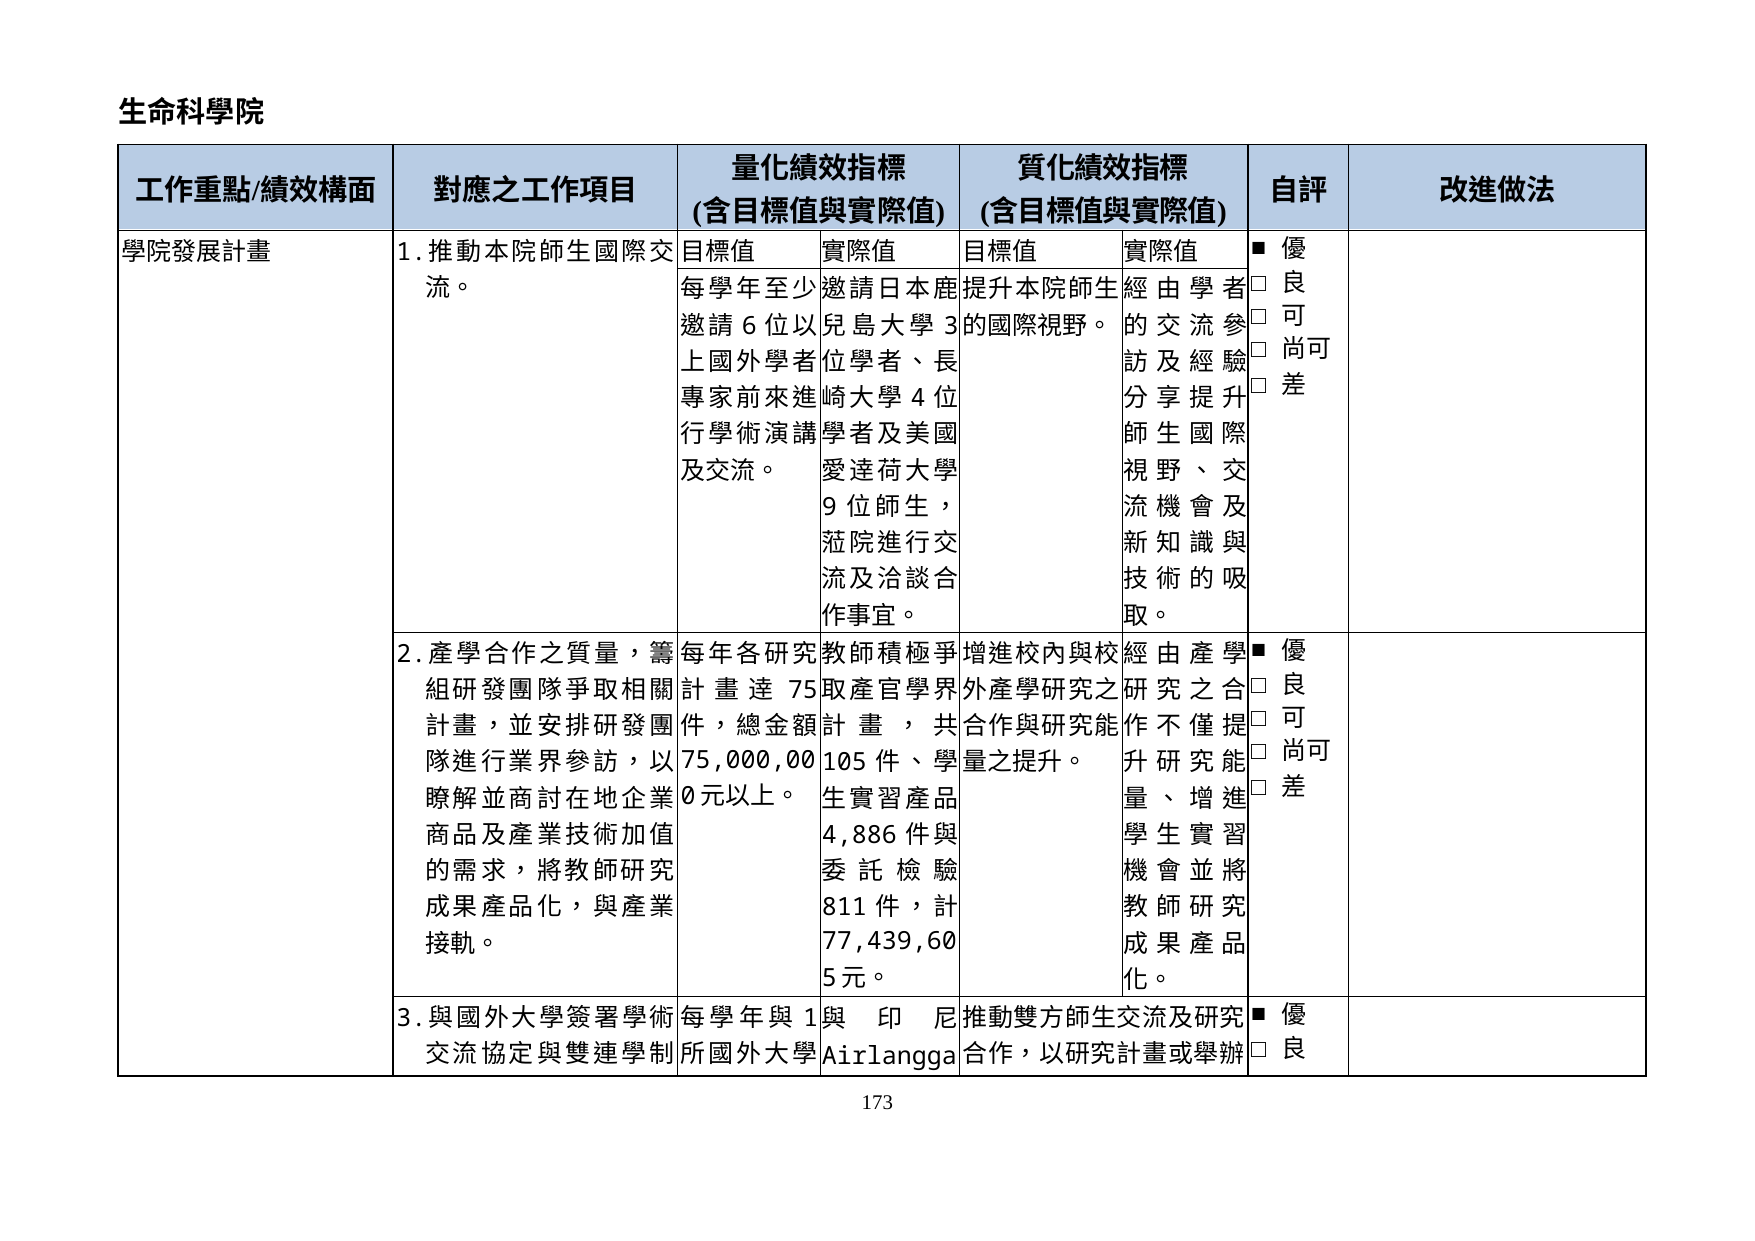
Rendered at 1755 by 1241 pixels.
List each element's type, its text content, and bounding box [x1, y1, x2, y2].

table_header 改進做法 [1349, 145, 1645, 229]
table_cell 每學年與1所國外大學 [678, 997, 820, 1075]
table_cell 邀請日本鹿兒島大學3位學者、長崎大學4位學者及美國愛逹荷大學9位師生，蒞院進行交流及洽談合作事宜。 [821, 269, 959, 631]
table_cell ■ 優 □ 良 [1249, 997, 1348, 1075]
table_cell 每年各研究計畫逹75件，總金額75,000,000元以上。 [678, 633, 820, 996]
table_cell [1349, 997, 1645, 1075]
table_cell 目標值 [960, 231, 1122, 267]
table_cell 1.推動本院師生國際交流。 [394, 231, 677, 631]
table_cell 2.產學合作之質量，籌組研發團隊爭取相關計畫，並安排研發團隊進行業界參訪，以瞭解並商討在地企業商品及產業技術加值的需求，將教師研究成果產品化，與產業接軌。 [394, 633, 677, 996]
table_cell 與印尼Airlangga [821, 997, 959, 1075]
table_cell [1349, 633, 1645, 996]
table_cell 經由產學研究之合作不僅提升研究能量、增進學生實習機會並將教師研究成果產品化。 [1123, 633, 1247, 996]
table_header 質化績效指標 (含目標值與實際值) [960, 145, 1247, 229]
table_cell 實際值 [1123, 231, 1247, 267]
table_cell 經由學者的交流參訪及經驗分享提升師生國際視野、交流機會及新知識與技術的吸取。 [1123, 269, 1247, 631]
table_cell 提升本院師生的國際視野。 [960, 269, 1122, 631]
table_cell 3.與國外大學簽署學術交流協定與雙連學制 [394, 997, 677, 1075]
table_cell 目標值 [678, 231, 820, 267]
table_cell 學院發展計畫 [119, 231, 392, 1075]
table_cell ■ 優 □ 良 □ 可 □ 尚可 □ 差 [1249, 231, 1348, 631]
table_header 量化績效指標 (含目標值與實際值) [678, 145, 959, 229]
table_header 工作重點/績效構面 [119, 145, 392, 229]
table_cell ■ 優 □ 良 □ 可 □ 尚可 □ 差 [1249, 633, 1348, 996]
table_cell 每學年至少邀請6位以上國外學者專家前來進行學術演講及交流。 [678, 269, 820, 631]
text 生命科學院 [118, 89, 1636, 131]
table_cell 推動雙方師生交流及研究合作，以研究計畫或舉辦 [960, 997, 1247, 1075]
table_cell 增進校內與校外產學研究之合作與研究能量之提升。 [960, 633, 1122, 996]
table_cell 教師積極爭取產官學界計畫，共105件、學生實習產品4,886件與委託檢驗811件，計77,439,605元。 [821, 633, 959, 996]
table_header 自評 [1249, 145, 1348, 229]
table_header 對應之工作項目 [394, 145, 677, 229]
table_cell 實際值 [821, 231, 959, 267]
table_cell [1349, 231, 1645, 631]
